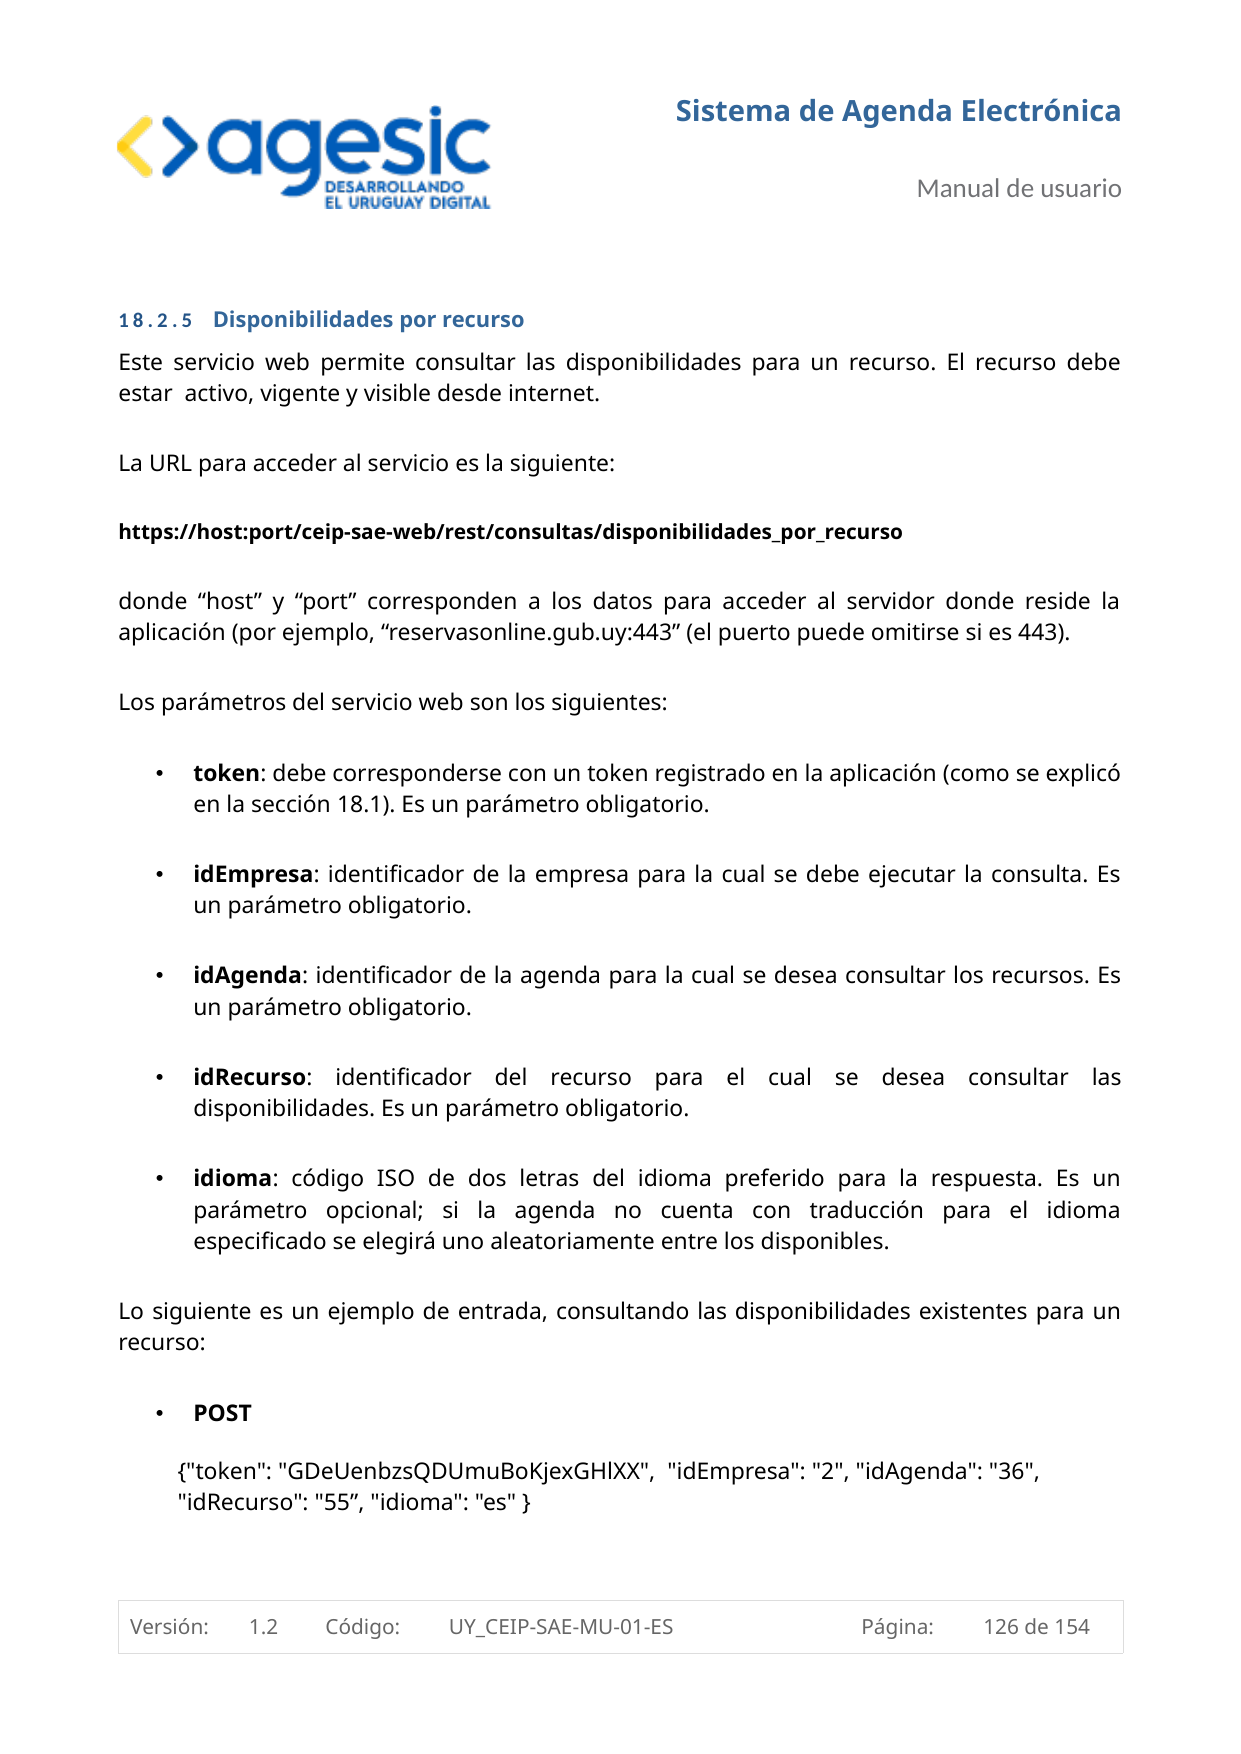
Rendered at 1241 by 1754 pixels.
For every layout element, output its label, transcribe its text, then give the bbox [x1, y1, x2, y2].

text Los parámetros del servicio web son los siguientes: [118, 686, 1122, 718]
list token: debe corresponderse con un token registrado en la aplicación (como se explicó en la sección 18.1). Es un parámetro obligatorio. [156, 757, 1122, 819]
text https://host:port/ceip-sae-web/rest/consultas/disponibilidades_por_recurso [118, 517, 1122, 546]
text La URL para acceder al servicio es la siguiente: [118, 447, 1122, 478]
text donde “host” y “port” corresponden a los datos para acceder al servidor donde reside la aplicación (por ejemplo, “reservasonline.gub.uy:443” (el puerto puede omitirse si es 443). [118, 585, 1122, 647]
list idAgenda: identificador de la agenda para la cual se desea consultar los recursos. Es un parámetro obligatorio. [156, 959, 1122, 1022]
picture [116, 105, 492, 209]
text Lo siguiente es un ejemplo de entrada, consultando las disponibilidades existentes para un recurso: [118, 1295, 1122, 1358]
text Este servicio web permite consultar las disponibilidades para un recurso. El recurso debe estar activo, vigente y visible desde internet. [118, 346, 1122, 408]
list idRecurso: identificador del recurso para el cual se desea consultar las disponibilidades. Es un parámetro obligatorio. [156, 1061, 1122, 1123]
list idioma: código ISO de dos letras del idioma preferido para la respuesta. Es un parámetro opcional; si la agenda no cuenta con traducción para el idioma especificado se elegirá uno aleatoriamente entre los disponibles. [156, 1162, 1122, 1256]
list POST [156, 1397, 1122, 1428]
text {"token": "GDeUenbzsQDUmuBoKjexGHlXX", "idEmpresa": "2", "idAgenda": "36", "idRecurso": "55”, "idioma": "es" } [177, 1455, 1063, 1517]
subtitle Disponibilidades por recurso [118, 304, 1122, 334]
list idEmpresa: identificador de la empresa para la cual se debe ejecutar la consulta. Es un parámetro obligatorio. [156, 858, 1122, 921]
